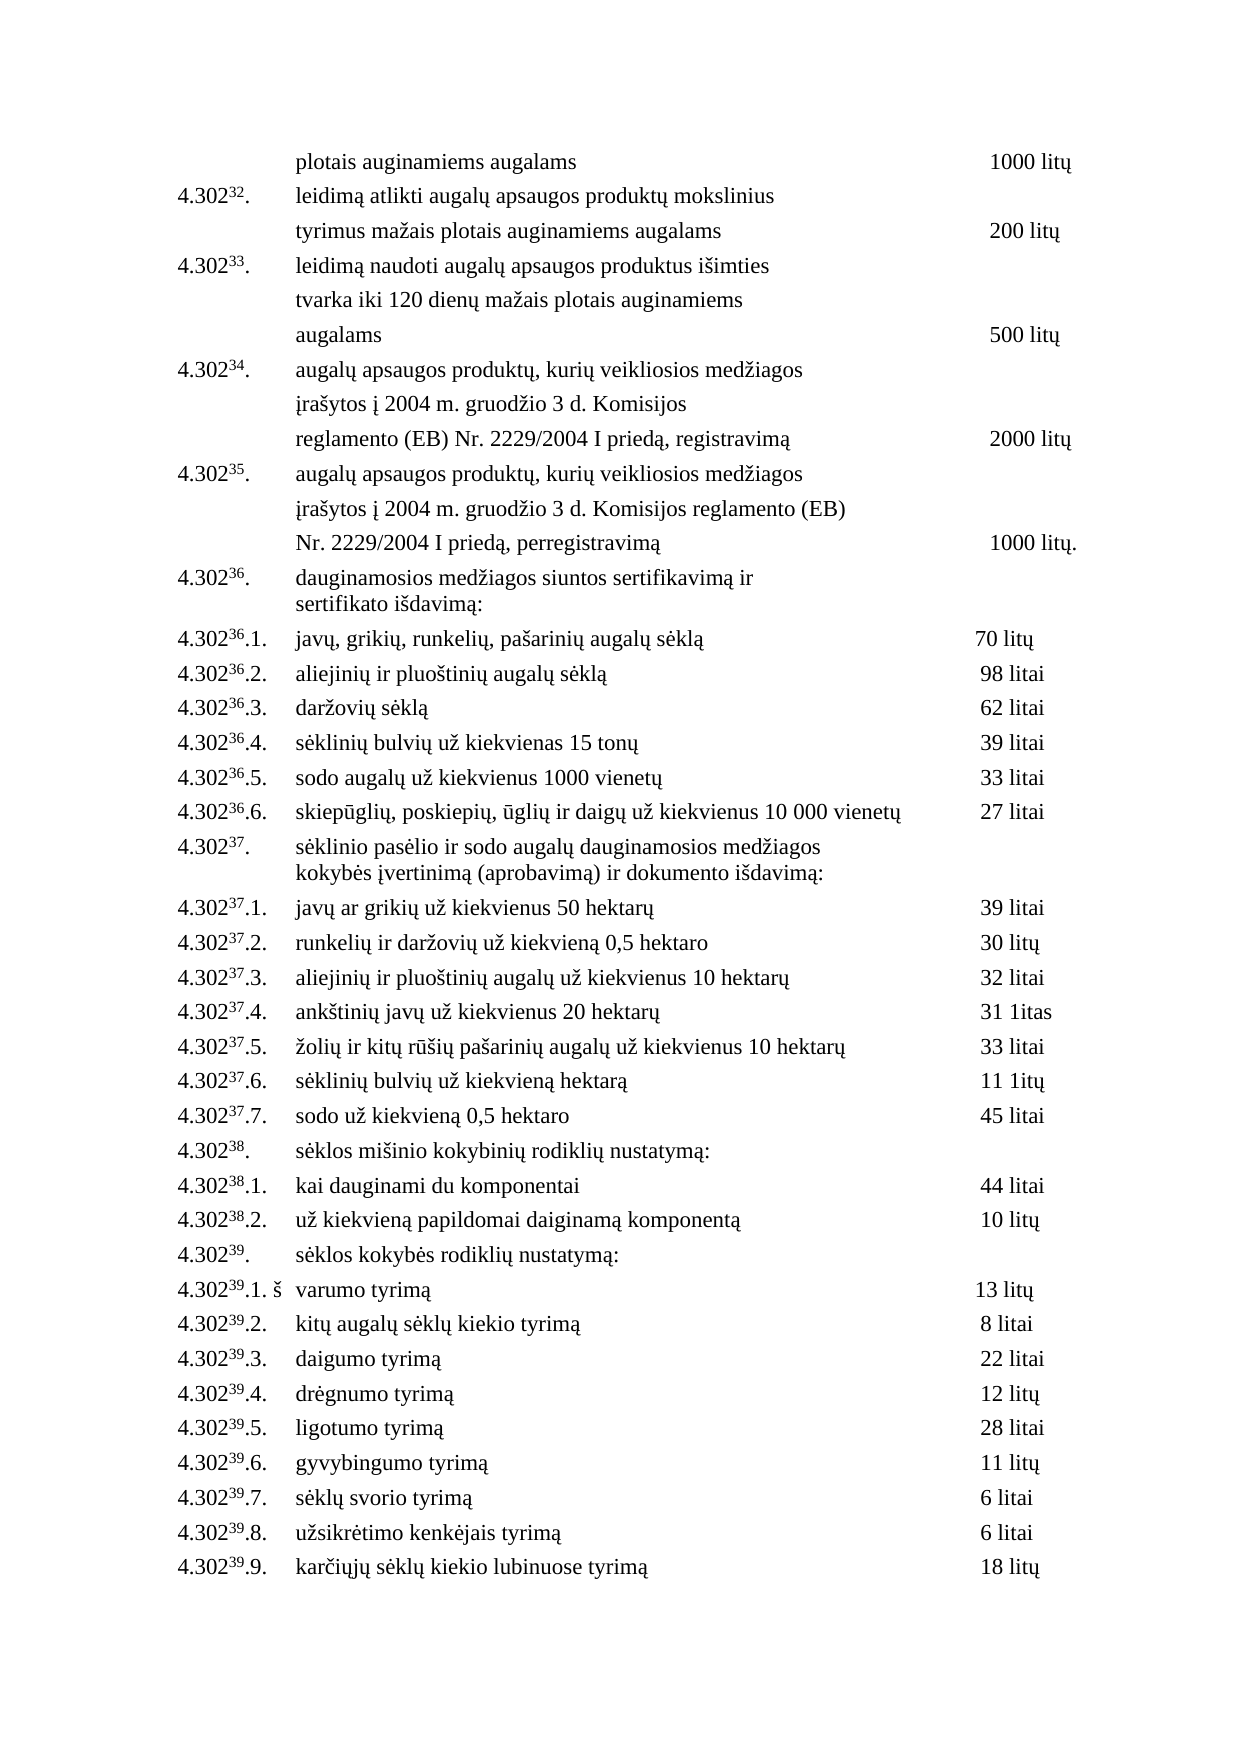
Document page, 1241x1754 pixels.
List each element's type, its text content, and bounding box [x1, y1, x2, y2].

text 4.30236.3. daržovių sėklą 62 litai [177, 694, 1122, 721]
text 4.30236. dauginamosios medžiagos siuntos sertifikavimą ir sertifikato išdavimą: [177, 564, 1122, 617]
text 4.30237.6. sėklinių bulvių už kiekvieną hektarą 11 1itų [177, 1068, 1122, 1094]
text 4.30237.5. žolių ir kitų rūšių pašarinių augalų už kiekvienus 10 hektarų 33 litai [177, 1033, 1122, 1059]
text 4.30236.1. javų, grikių, runkelių, pašarinių augalų sėklą 70 litų [177, 625, 1122, 651]
text 4.30238.1. kai dauginami du komponentai 44 litai [177, 1172, 1122, 1198]
text 4.30233. leidimą naudoti augalų apsaugos produktus išimties [177, 252, 1122, 278]
text 4.30239. sėklos kokybės rodiklių nustatymą: [177, 1241, 1122, 1267]
text 4.30239.2. kitų augalų sėklų kiekio tyrimą 8 litai [177, 1310, 1122, 1337]
text 4.30238. sėklos mišinio kokybinių rodiklių nustatymą: [177, 1137, 1122, 1163]
text 4.30237.7. sodo už kiekvieną 0,5 hektaro 45 litai [177, 1102, 1122, 1129]
text plotais auginamiems augalams 1000 litų [177, 148, 1122, 174]
text reglamento (EB) Nr. 2229/2004 I priedą, registravimą 2000 litų [177, 425, 1122, 452]
text 4.30239.4. drėgnumo tyrimą 12 litų [177, 1380, 1122, 1406]
text 4.30239.5. ligotumo tyrimą 28 litai [177, 1414, 1122, 1441]
text 4.30237.4. ankštinių javų už kiekvienus 20 hektarų 31 1itas [177, 998, 1122, 1024]
text 4.30238.2. už kiekvieną papildomai daiginamą komponentą 10 litų [177, 1206, 1122, 1233]
text 4.30236.2. aliejinių ir pluoštinių augalų sėklą 98 litai [177, 660, 1122, 686]
text 4.30239.7. sėklų svorio tyrimą 6 litai [177, 1484, 1122, 1510]
text 4.30239.1. š varumo tyrimą 13 litų [177, 1276, 1122, 1302]
text 4.30237.1. javų ar grikių už kiekvienus 50 hektarų 39 litai [177, 894, 1122, 921]
text įrašytos į 2004 m. gruodžio 3 d. Komisijos reglamento (EB) [177, 494, 1122, 521]
text Nr. 2229/2004 I priedą, perregistravimą 1000 litų. [177, 529, 1122, 556]
text tyrimus mažais plotais auginamiems augalams 200 litų [177, 217, 1122, 243]
text 4.30239.3. daigumo tyrimą 22 litai [177, 1345, 1122, 1371]
text įrašytos į 2004 m. gruodžio 3 d. Komisijos [177, 391, 1122, 417]
text 4.30239.6. gyvybingumo tyrimą 11 litų [177, 1449, 1122, 1476]
text 4.30237.3. aliejinių ir pluoštinių augalų už kiekvienus 10 hektarų 32 litai [177, 963, 1122, 990]
text 4.30235. augalų apsaugos produktų, kurių veikliosios medžiagos [177, 460, 1122, 486]
text tvarka iki 120 dienų mažais plotais auginamiems [177, 286, 1122, 313]
text 4.30237. sėklinio pasėlio ir sodo augalų dauginamosios medžiagos kokybės įvertinimą (aprobavimą) ir dokumento išdavimą: [177, 833, 1122, 886]
text 4.30236.4. sėklinių bulvių už kiekvienas 15 tonų 39 litai [177, 729, 1122, 755]
text 4.30239.8. užsikrėtimo kenkėjais tyrimą 6 litai [177, 1518, 1122, 1545]
text augalams 500 litų [177, 321, 1122, 347]
text 4.30232. leidimą atlikti augalų apsaugos produktų mokslinius [177, 182, 1122, 209]
text 4.30236.6. skiepūglių, poskiepių, ūglių ir daigų už kiekvienus 10 000 vienetų 27 litai [177, 798, 1122, 825]
text 4.30236.5. sodo augalų už kiekvienus 1000 vienetų 33 litai [177, 764, 1122, 790]
text 4.30239.9. karčiųjų sėklų kiekio lubinuose tyrimą 18 litų [177, 1553, 1122, 1579]
text 4.30234. augalų apsaugos produktų, kurių veikliosios medžiagos [177, 356, 1122, 382]
text 4.30237.2. runkelių ir daržovių už kiekvieną 0,5 hektaro 30 litų [177, 929, 1122, 955]
